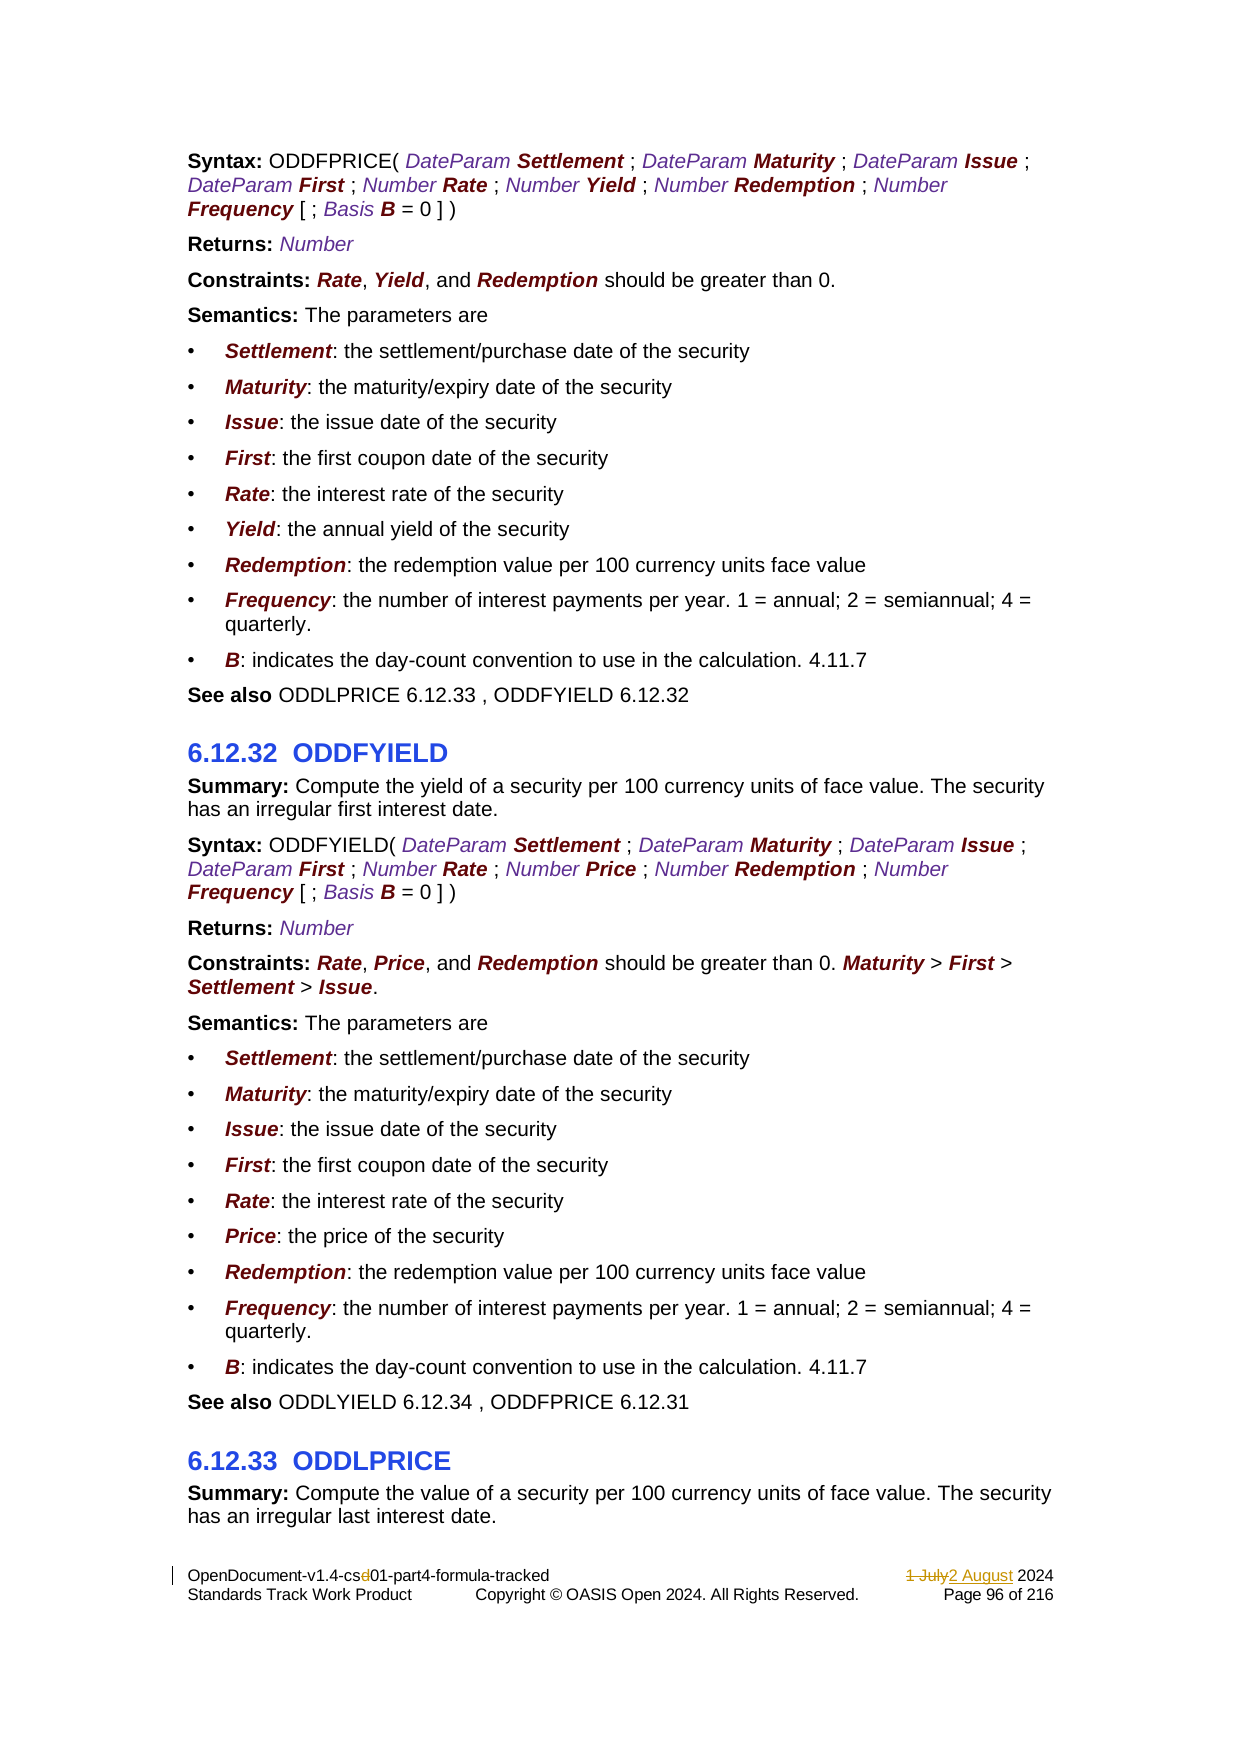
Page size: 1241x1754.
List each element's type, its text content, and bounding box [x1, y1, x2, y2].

text Returns: Number [187, 916, 1053, 940]
text Semantics: The parameters are [187, 1011, 1053, 1034]
list Issue: the issue date of the security [187, 1118, 1053, 1141]
list Maturity: the maturity/expiry date of the security [187, 1082, 1053, 1106]
text Summary: Compute the value of a security per 100 currency units of face value. The security has an irregular last interest date. [187, 1481, 1053, 1528]
text See also ODDLPRICE 6.12.33 , ODDFYIELD 6.12.32 [187, 684, 1053, 707]
text Syntax: ODDFPRICE( DateParam Settlement ; DateParam Maturity ; DateParam Issue ; DateParam First ; Number Rate ; Number Yield ; Number Redemption ; Number Frequency [ ; Basis B = 0 ] ) [187, 150, 1053, 221]
list Frequency: the number of interest payments per year. 1 = annual; 2 = semiannual; 4 = quarterly. [187, 589, 1053, 636]
text Semantics: The parameters are [187, 304, 1053, 327]
list Issue: the issue date of the security [187, 411, 1053, 434]
text Returns: Number [187, 233, 1053, 256]
text Constraints: Rate, Price, and Redemption should be greater than 0. Maturity > First > Settlement > Issue. [187, 952, 1053, 999]
subtitle ODDFYIELD [187, 738, 1053, 768]
list Price: the price of the security [187, 1225, 1053, 1248]
list Redemption: the redemption value per 100 currency units face value [187, 553, 1053, 577]
list Redemption: the redemption value per 100 currency units face value [187, 1260, 1053, 1284]
text Summary: Compute the yield of a security per 100 currency units of face value. The security has an irregular first interest date. [187, 774, 1053, 821]
list Settlement: the settlement/purchase date of the security [187, 339, 1053, 363]
text See also ODDLYIELD 6.12.34 , ODDFPRICE 6.12.31 [187, 1391, 1053, 1414]
list Rate: the interest rate of the security [187, 482, 1053, 506]
list Rate: the interest rate of the security [187, 1189, 1053, 1213]
text Constraints: Rate, Yield, and Redemption should be greater than 0. [187, 268, 1053, 292]
list Frequency: the number of interest payments per year. 1 = annual; 2 = semiannual; 4 = quarterly. [187, 1296, 1053, 1343]
list Settlement: the settlement/purchase date of the security [187, 1047, 1053, 1070]
list Maturity: the maturity/expiry date of the security [187, 375, 1053, 399]
list Yield: the annual yield of the security [187, 518, 1053, 541]
list First: the first coupon date of the security [187, 1153, 1053, 1177]
list First: the first coupon date of the security [187, 446, 1053, 470]
subtitle ODDLPRICE [187, 1445, 1053, 1475]
text Syntax: ODDFYIELD( DateParam Settlement ; DateParam Maturity ; DateParam Issue ; DateParam First ; Number Rate ; Number Price ; Number Redemption ; Number Frequency [ ; Basis B = 0 ] ) [187, 833, 1053, 904]
list B: indicates the day-count convention to use in the calculation. 4.11.7 [187, 1355, 1053, 1379]
list B: indicates the day-count convention to use in the calculation. 4.11.7 [187, 648, 1053, 672]
